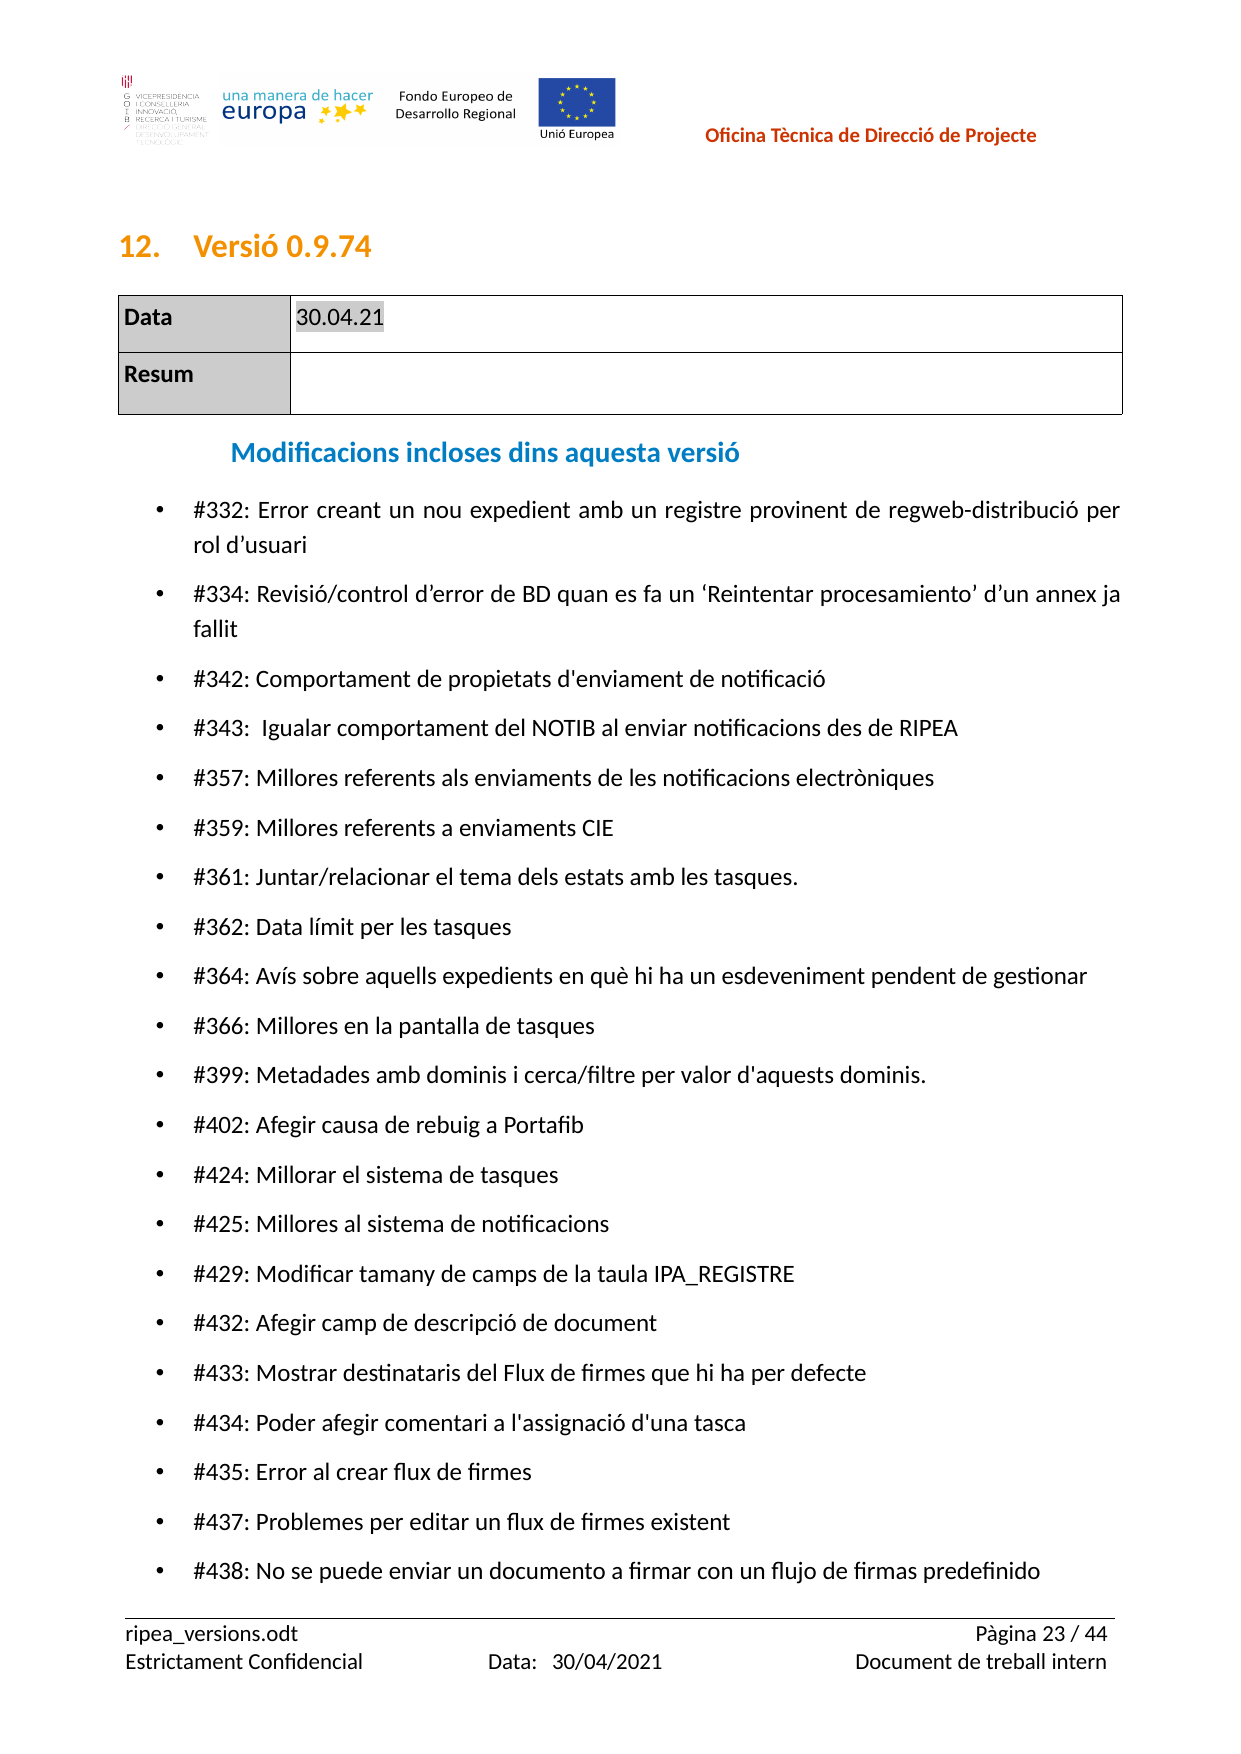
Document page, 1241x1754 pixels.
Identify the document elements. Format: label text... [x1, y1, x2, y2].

list #402: Afegir causa de rebuig a Portafib [156, 1109, 1122, 1140]
list #424: Millorar el sistema de tasques [156, 1159, 1122, 1189]
list #332: Error creant un nou expedient amb un registre provinent de regweb-distribució per rol d’usuari [156, 494, 1122, 559]
list #399: Metadades amb dominis i cerca/filtre per valor d'aquests dominis. [156, 1059, 1122, 1090]
table_cell Resum [119, 353, 290, 414]
table_cell [291, 353, 1122, 414]
list #343: Igualar comportament del NOTIB al enviar notificacions des de RIPEA [156, 712, 1122, 743]
list #435: Error al crear flux de firmes [156, 1456, 1122, 1487]
list #364: Avís sobre aquells expedients en què hi ha un esdeveniment pendent de gestionar [156, 960, 1122, 991]
subtitle Versió 0.9.74 [118, 225, 1122, 266]
list #359: Millores referents a enviaments CIE [156, 812, 1122, 842]
list #438: No se puede enviar un documento a firmar con un flujo de firmas predefinido [156, 1555, 1122, 1586]
list #434: Poder afegir comentari a l'assignació d'una tasca [156, 1407, 1122, 1437]
list #437: Problemes per editar un flux de firmes existent [156, 1506, 1122, 1536]
list #366: Millores en la pantalla de tasques [156, 1010, 1122, 1041]
list #342: Comportament de propietats d'enviament de notificació [156, 663, 1122, 693]
list #361: Juntar/relacionar el tema dels estats amb les tasques. [156, 861, 1122, 892]
picture [118, 73, 213, 147]
list #433: Mostrar destinataris del Flux de firmes que hi ha per defecte [156, 1357, 1122, 1388]
list #362: Data límit per les tasques [156, 911, 1122, 941]
list #425: Millores al sistema de notificacions [156, 1208, 1122, 1239]
list #432: Afegir camp de descripció de document [156, 1307, 1122, 1338]
list #334: Revisió/control d’error de BD quan es fa un ‘Reintentar procesamiento’ d’un annex ja fallit [156, 578, 1122, 644]
table_header 30.04.21 [291, 296, 1122, 352]
list #429: Modificar tamany de camps de la taula IPA_REGISTRE [156, 1258, 1122, 1288]
table_header Data [119, 296, 290, 352]
subtitle Modificacions incloses dins aquesta versió [153, 434, 1122, 470]
picture [219, 73, 621, 147]
list #357: Millores referents als enviaments de les notificacions electròniques [156, 762, 1122, 793]
